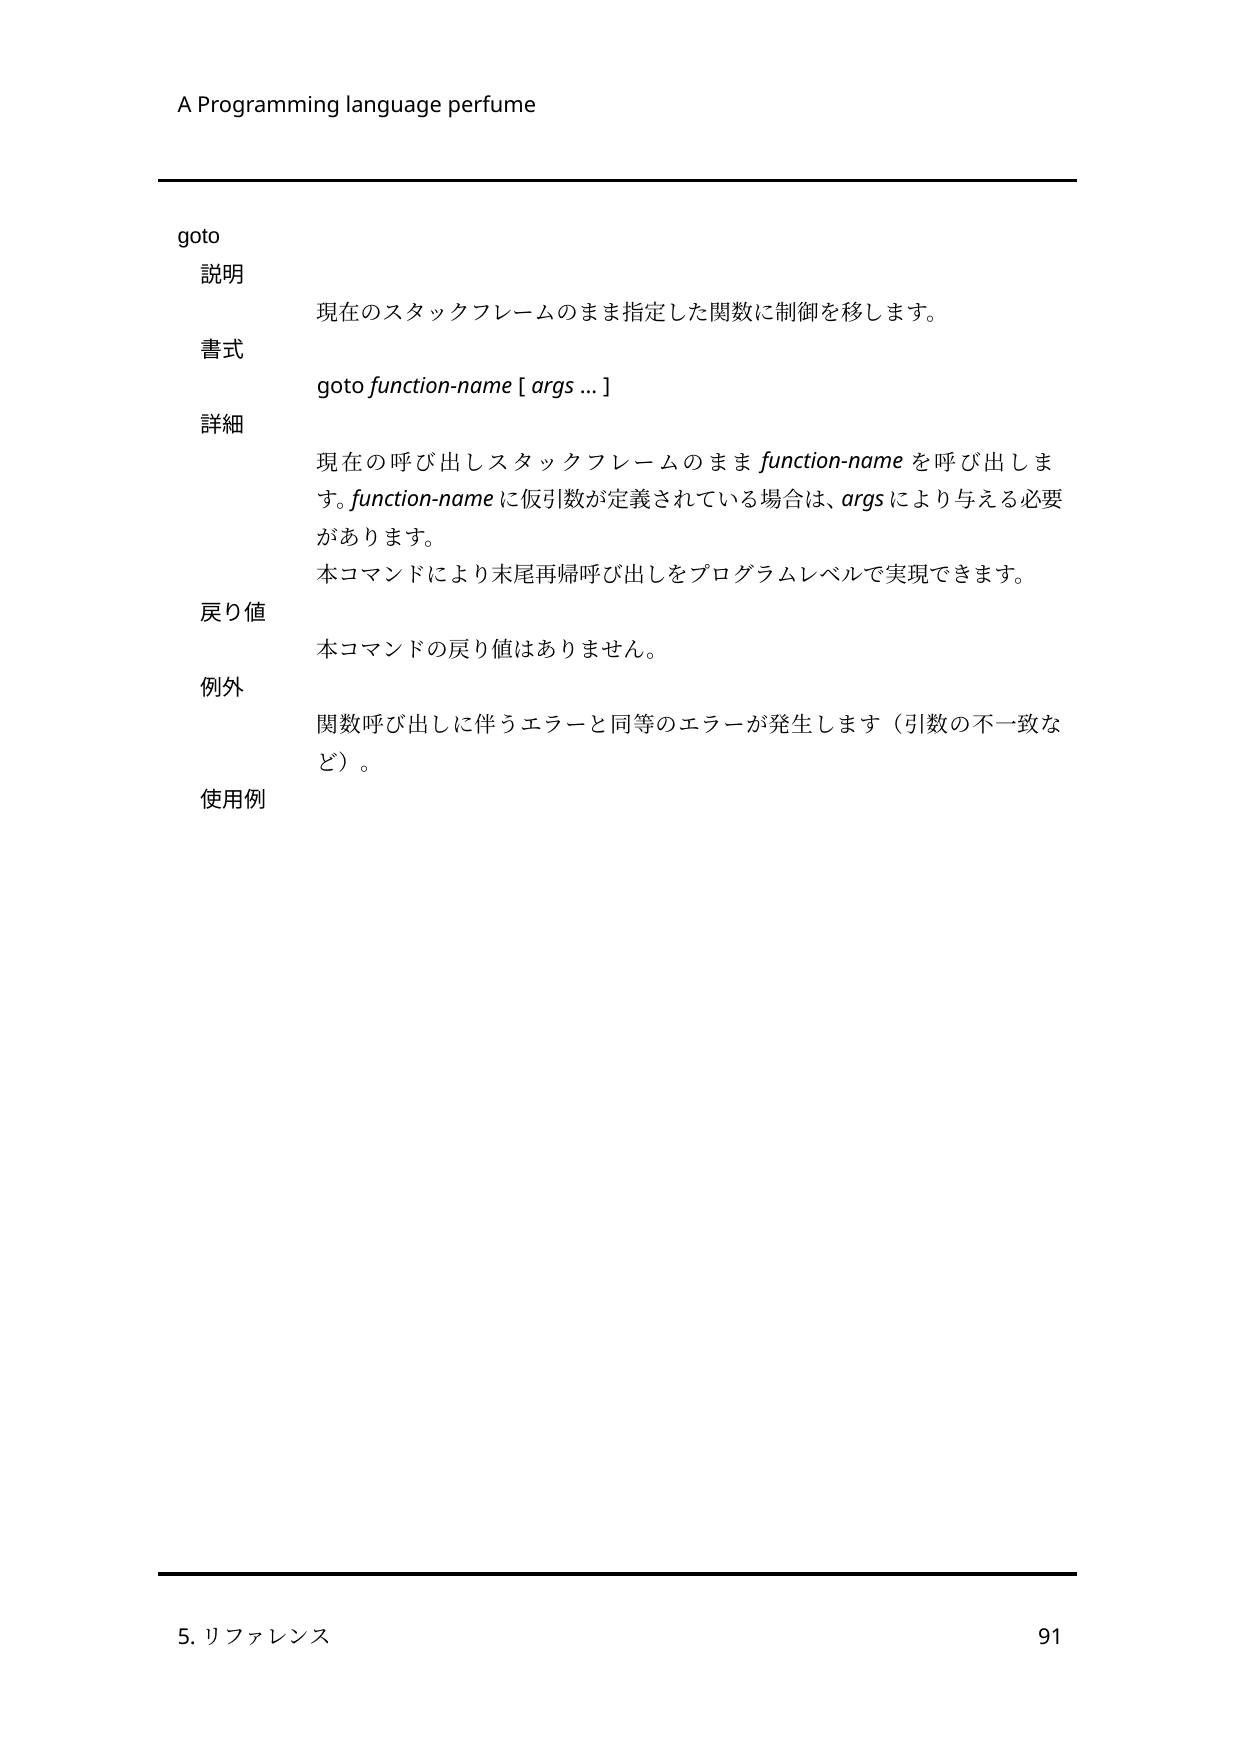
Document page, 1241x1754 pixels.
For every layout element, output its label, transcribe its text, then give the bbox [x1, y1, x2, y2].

table_cell 詳細 [200, 404, 317, 592]
table_cell [317, 779, 1063, 854]
table_cell 戻り値 [200, 592, 317, 667]
table_cell 例外 [200, 667, 317, 779]
subtitle goto [177, 217, 1063, 254]
table_header 現在のスタックフレームのまま指定した関数に制御を移します。 [317, 254, 1063, 329]
table_header 説明 [200, 254, 317, 329]
table_cell 関数呼び出しに伴うエラーと同等のエラーが発生します（引数の不一致など）。 [317, 667, 1063, 779]
table_cell goto function-name [ args ... ] [317, 329, 1063, 404]
table_cell 本コマンドの戻り値はありません。 [317, 592, 1063, 667]
table_cell 現在の呼び出しスタックフレームのままfunction-nameを呼び出します。function-nameに仮引数が定義されている場合は、argsにより与える必要があります。 本コマンドにより末尾再帰呼び出しをプログラムレベルで実現できます。 [317, 404, 1063, 592]
table_cell 書式 [200, 329, 317, 404]
table_cell 使用例 [200, 779, 317, 854]
